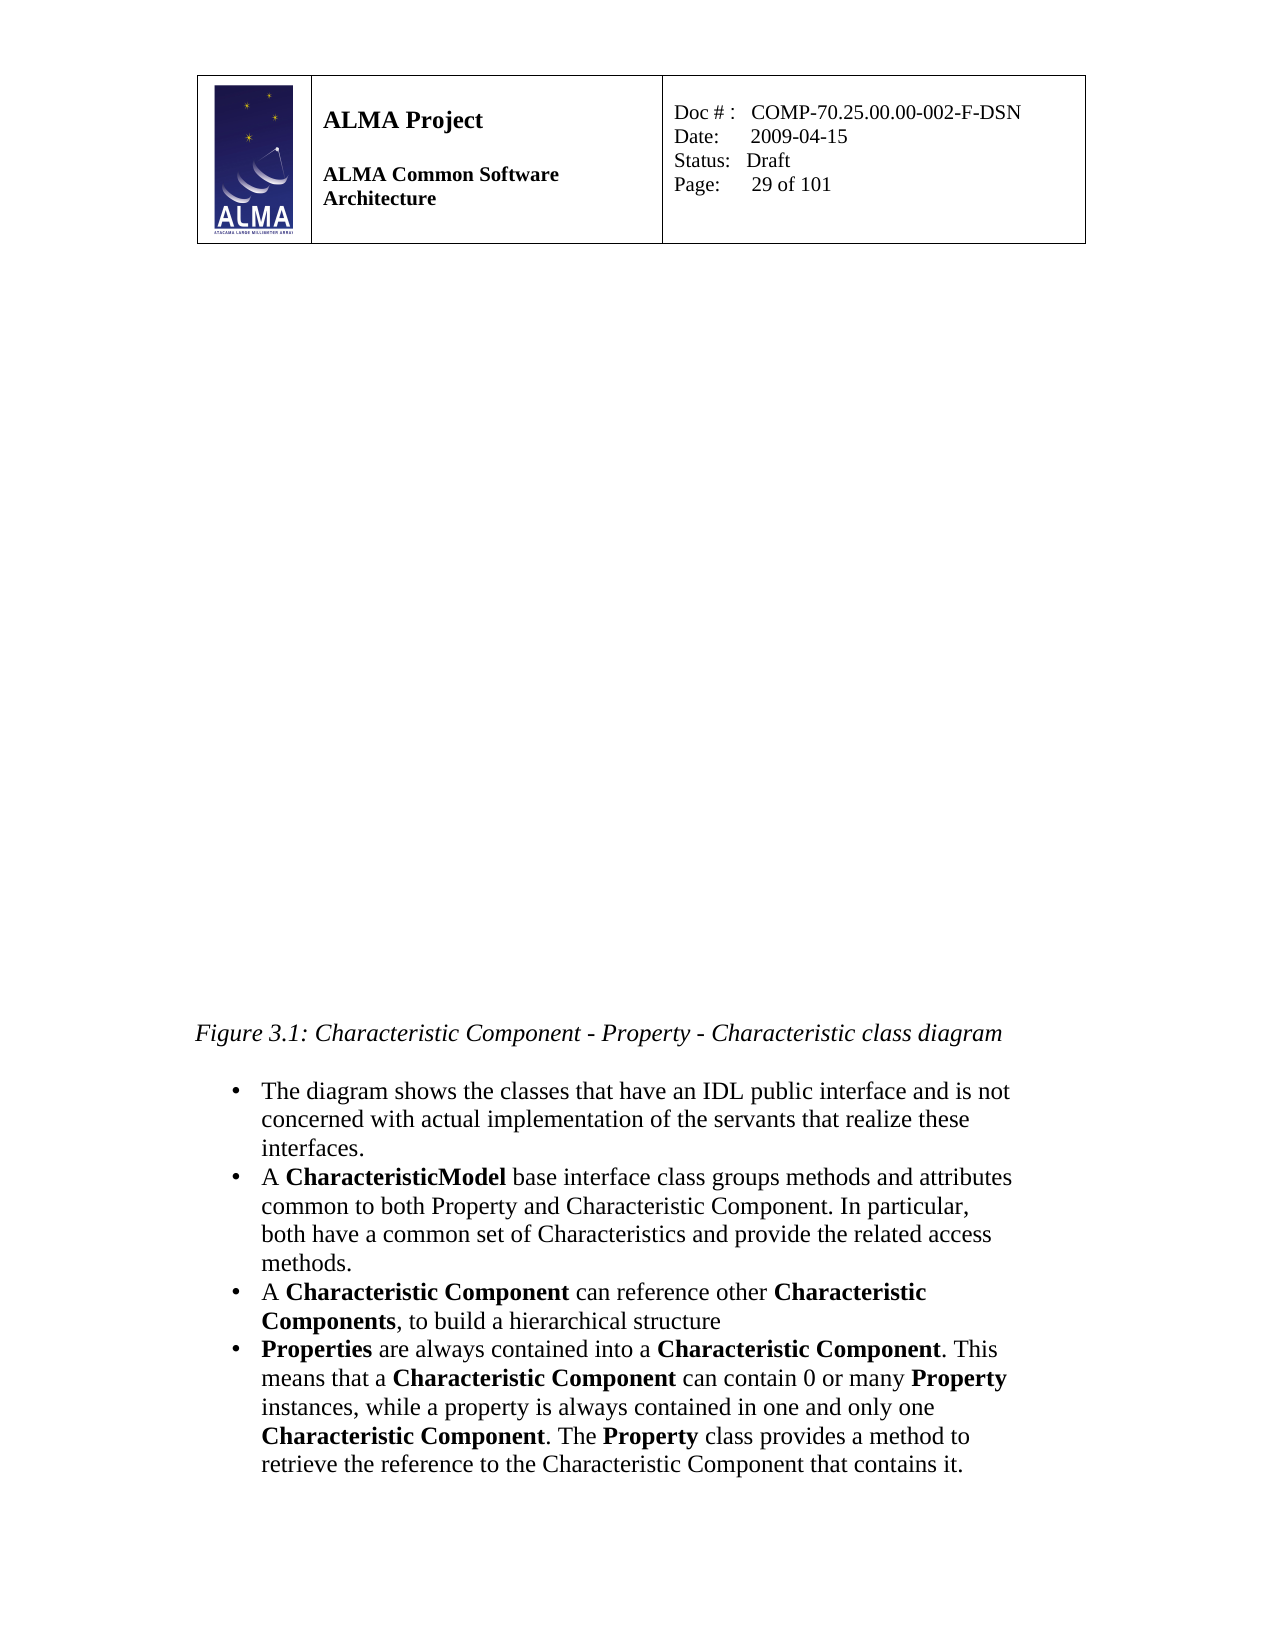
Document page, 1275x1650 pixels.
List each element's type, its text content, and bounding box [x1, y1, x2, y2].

picture [214, 85, 293, 235]
list A CharacteristicModel base interface class groups methods and attributes common to both Property and Characteristic Component. In particular, both have a common set of Characteristics and provide the related access methods. [232, 1162, 1012, 1277]
list The diagram shows the classes that have an IDL public interface and is not concerned with actual implementation of the servants that realize these interfaces. [232, 1076, 1012, 1162]
text Figure 3.1: Characteristic Component - Property - Characteristic class diagram [187, 1018, 1012, 1047]
list A Characteristic Component can reference other Characteristic Components, to build a hierarchical structure [232, 1277, 1012, 1334]
list Properties are always contained into a Characteristic Component. This means that a Characteristic Component can contain 0 or many Property instances, while a property is always contained in one and only one Characteristic Component. The Property class provides a method to retrieve the reference to the Characteristic Component that contains it. [232, 1334, 1012, 1478]
